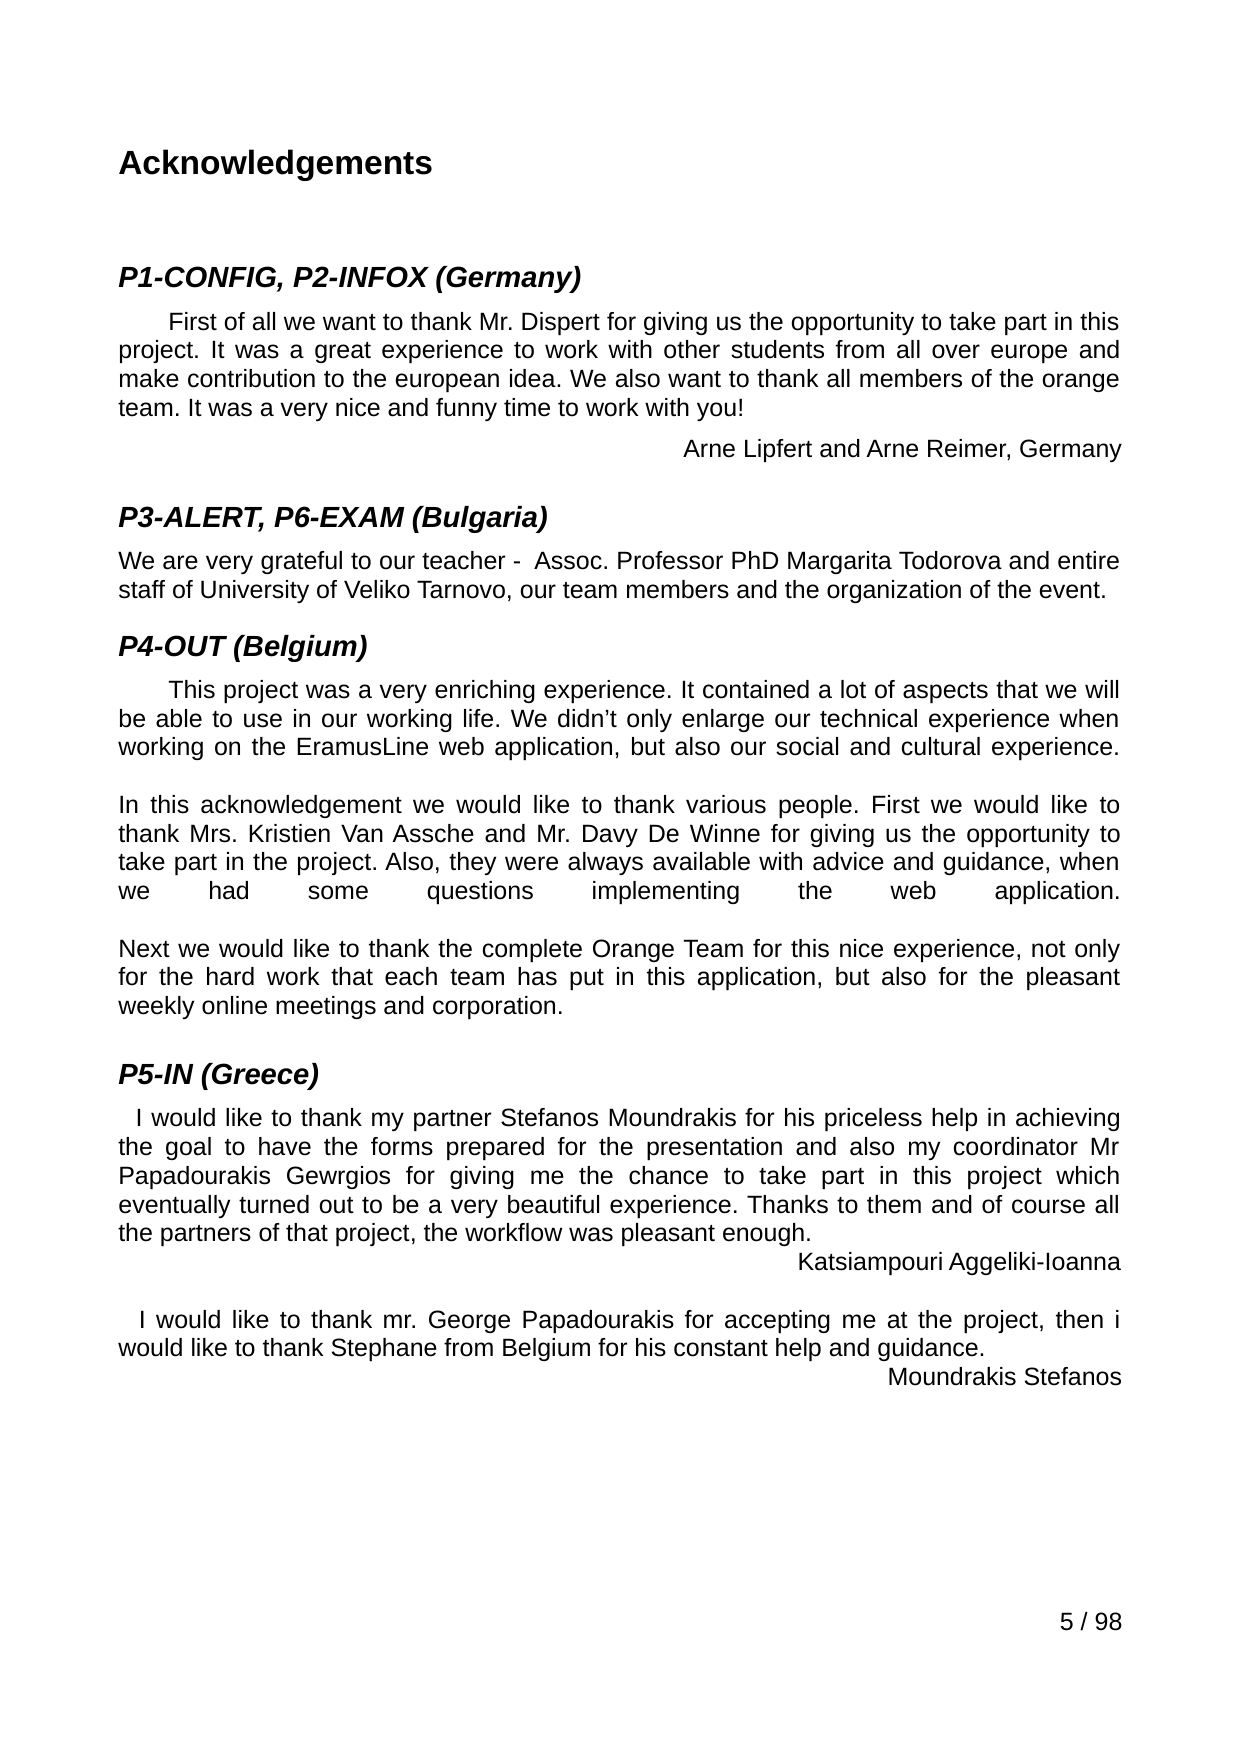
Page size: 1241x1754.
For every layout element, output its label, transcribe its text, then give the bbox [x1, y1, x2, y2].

text Katsiampouri Aggeliki-Ioanna [118, 1247, 1122, 1276]
subtitle P1-CONFIG, P2-INFOX (Germany) [118, 261, 1122, 294]
text I would like to thank mr. George Papadourakis for accepting me at the project, then i would like to thank Stephane from Belgium for his constant help and guidance. [118, 1305, 1122, 1362]
subtitle P5-IN (Greece) [118, 1057, 1122, 1091]
text I would like to thank my partner Stefanos Moundrakis for his priceless help in achieving the goal to have the forms prepared for the presentation and also my coordinator Mr Papadourakis Gewrgios for giving me the chance to take part in this project which eventually turned out to be a very beautiful experience. Thanks to them and of course all the partners of that project, the workflow was pleasant enough. [118, 1103, 1122, 1247]
subtitle Acknowledgements [118, 143, 1122, 182]
subtitle P3-ALERT, P6-EXAM (Bulgaria) [118, 500, 1122, 534]
text Moundrakis Stefanos [118, 1362, 1122, 1391]
text We are very grateful to our teacher - Assoc. Professor PhD Margarita Todorova and entire staff of University of Veliko Tarnovo, our team members and the organization of the event. [118, 546, 1122, 604]
text First of all we want to thank Mr. Dispert for giving us the opportunity to take part in this project. It was a great experience to work with other students from all over europe and make contribution to the european idea. We also want to thank all members of the orange team. It was a very nice and funny time to work with you! [118, 307, 1122, 422]
text This project was a very enriching experience. It contained a lot of aspects that we will be able to use in our working life. We didn’t only enlarge our technical experience when working on the EramusLine web application, but also our social and cultural experience. In this acknowledgement we would like to thank various people. First we would like to thank Mrs. Kristien Van Assche and Mr. Davy De Winne for giving us the opportunity to take part in the project. Also, they were always available with advice and guidance, when we had some questions implementing the web application. Next we would like to thank the complete Orange Team for this nice experience, not only for the hard work that each team has put in this application, but also for the pleasant weekly online meetings and corporation. [118, 675, 1122, 1020]
subtitle P4-OUT (Belgium) [118, 629, 1122, 662]
text Arne Lipfert and Arne Reimer, Germany [118, 434, 1122, 463]
